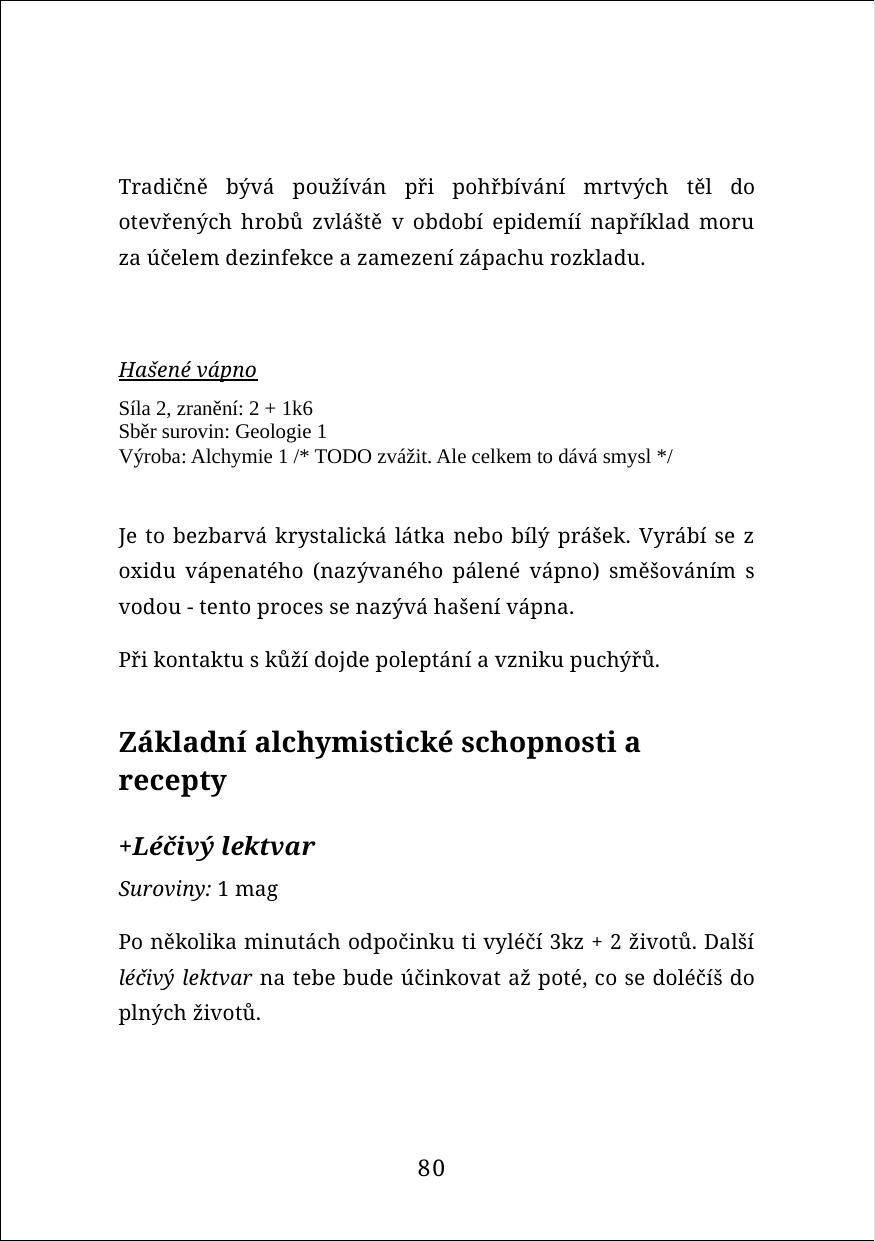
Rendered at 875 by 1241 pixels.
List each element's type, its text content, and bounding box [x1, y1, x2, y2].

text Sběr surovin: Geologie 1 [118, 419, 756, 443]
subtitle Hašené vápno [118, 355, 756, 384]
text Suroviny: 1 mag [118, 874, 756, 902]
text Je to bezbarvá krystalická látka nebo bílý prášek. Vyrábí se z oxidu vápenatého (nazývaného pálené vápno) směšováním s vodou - tento proces se nazývá hašení vápna. [118, 521, 756, 620]
text Výroba: Alchymie 1 /* TODO zvážit. Ale celkem to dává smysl */ [118, 443, 756, 468]
text Při kontaktu s kůží dojde poleptání a vzniku puchýřů. [118, 645, 756, 673]
text Po několika minutách odpočinku ti vyléčí 3kz + 2 životů. Další léčivý lektvar na tebe bude účinkovat až poté, co se doléčíš do plných životů. [118, 927, 756, 1027]
subtitle +Léčivý lektvar [118, 828, 756, 862]
subtitle Základní alchymistické schopnosti a recepty [118, 722, 756, 799]
text Tradičně bývá používán při pohřbívání mrtvých těl do otevřených hrobů zvláště v období epidemíí například moru za účelem dezinfekce a zamezení zápachu rozkladu. [118, 172, 756, 271]
text Síla 2, zranění: 2 + 1k6 [118, 395, 756, 419]
